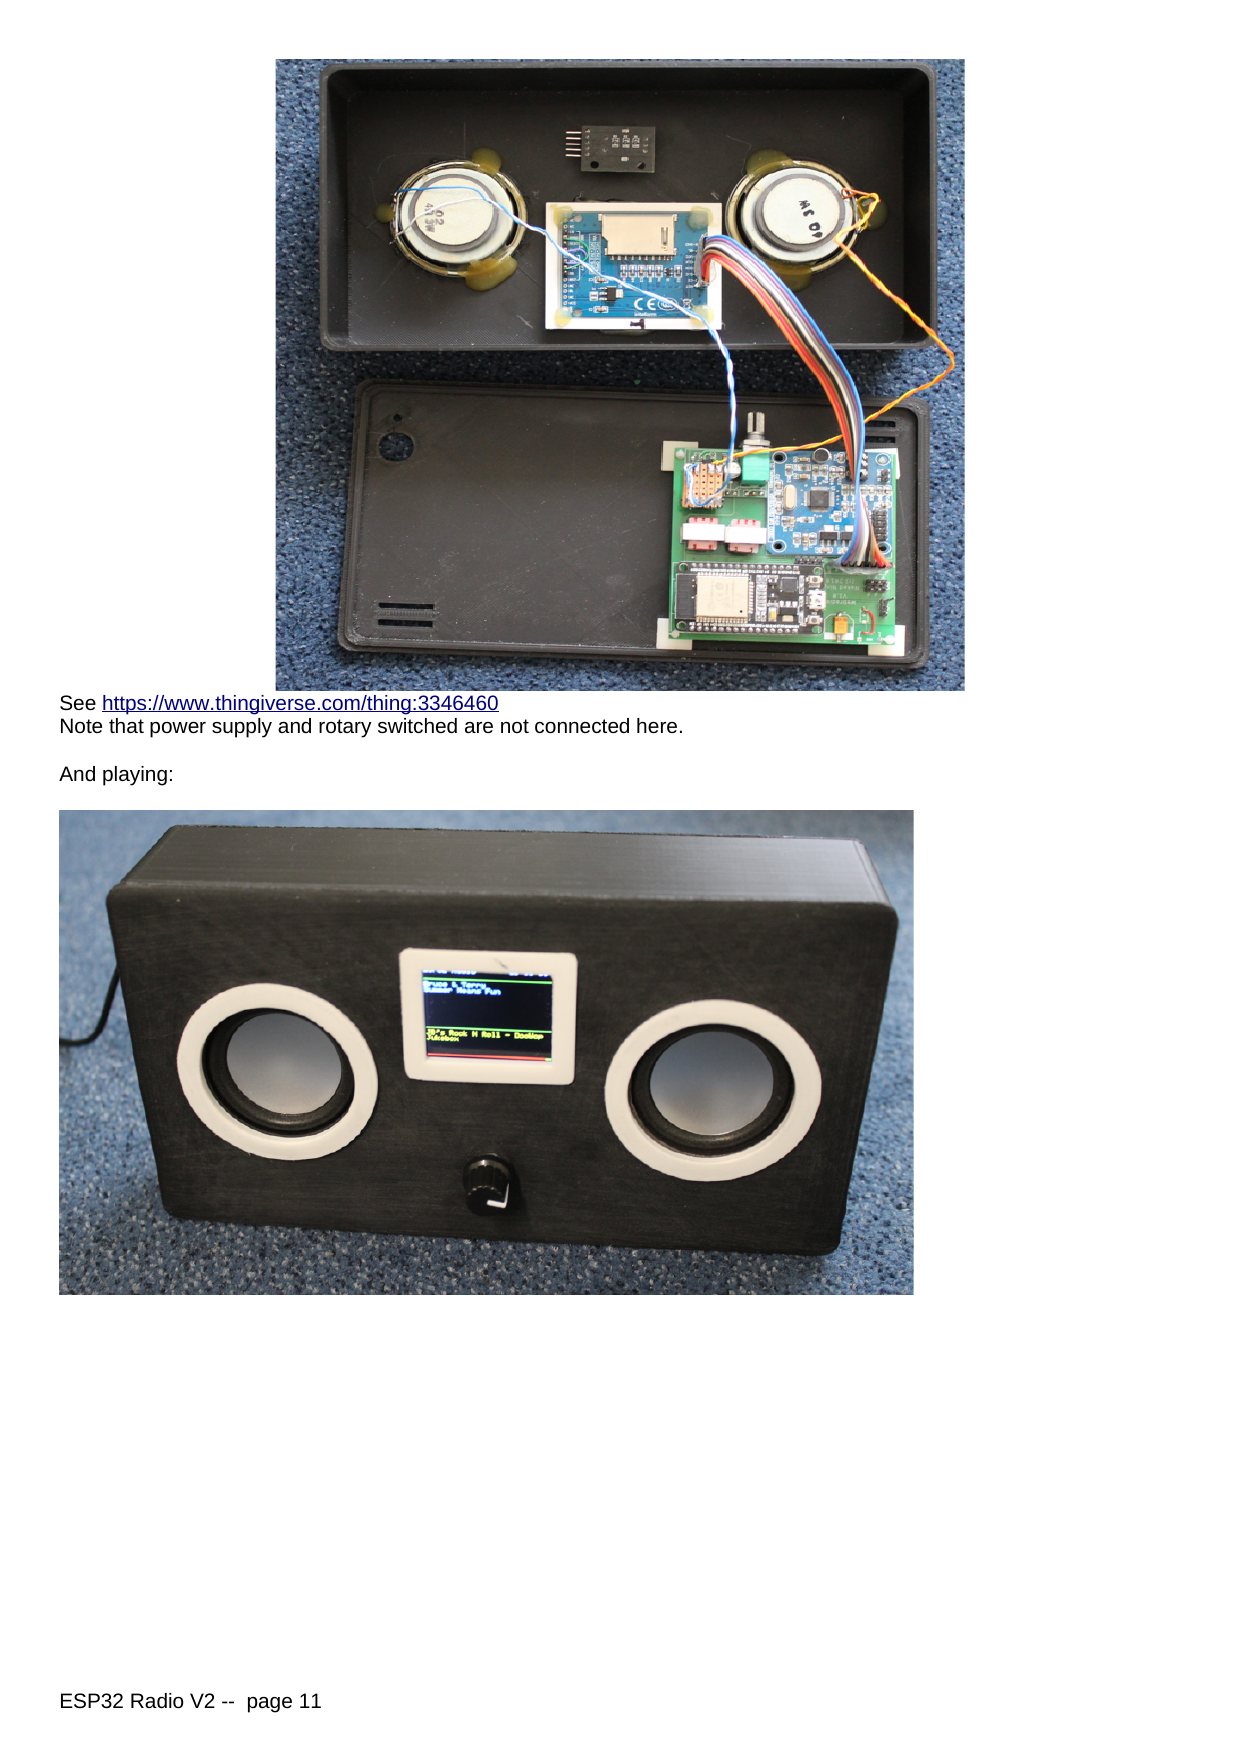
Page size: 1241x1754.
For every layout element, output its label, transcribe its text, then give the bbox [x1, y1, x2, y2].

text And playing: [59, 762, 1181, 786]
text See https://www.thingiverse.com/thing:3346460 [59, 691, 1181, 714]
text Note that power supply and rotary switched are not connected here. [59, 714, 1181, 738]
picture [59, 810, 914, 1295]
picture [275, 59, 965, 691]
